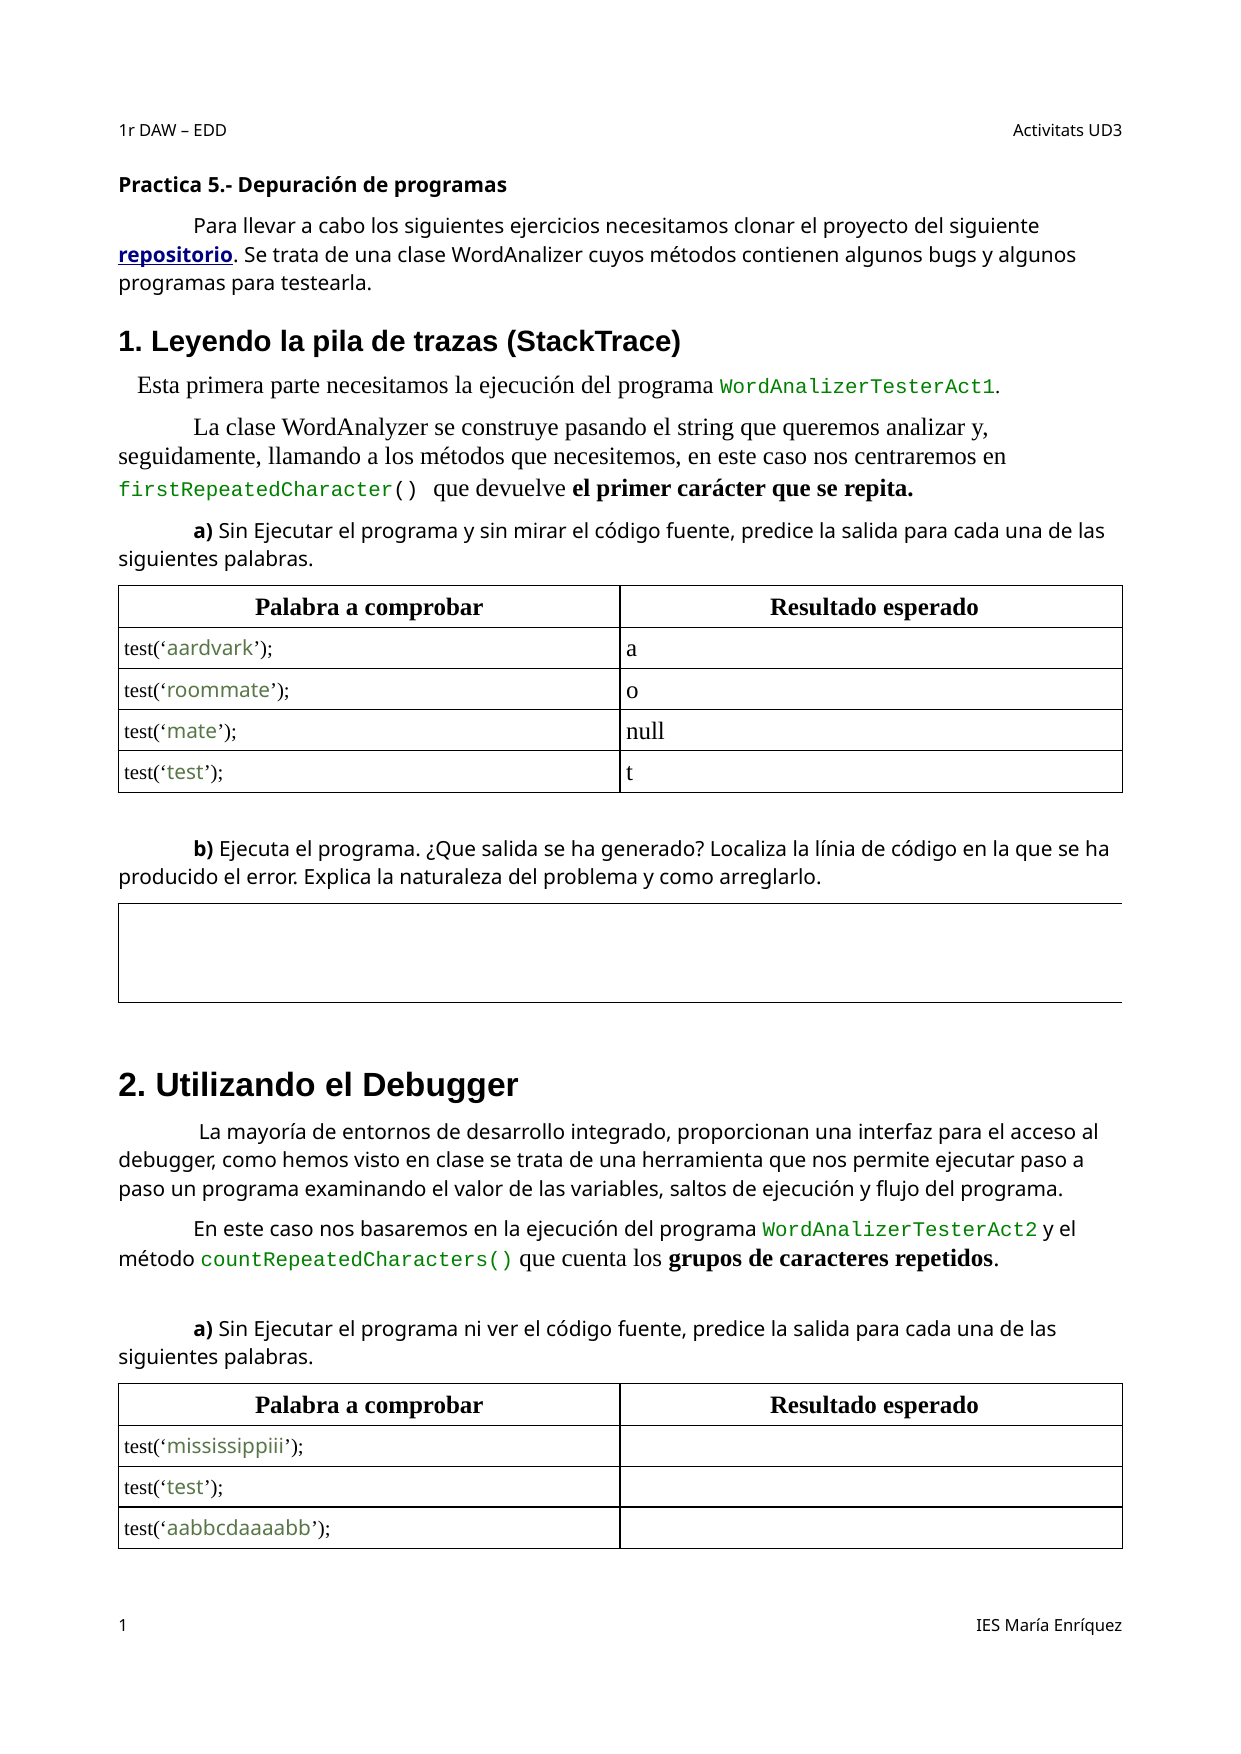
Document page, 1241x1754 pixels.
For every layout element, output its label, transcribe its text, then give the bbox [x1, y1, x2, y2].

text La mayoría de entornos de desarrollo integrado, proporcionan una interfaz para el acceso al debugger, como hemos visto en clase se trata de una herramienta que nos permite ejecutar paso a paso un programa examinando el valor de las variables, saltos de ejecución y flujo del programa. [118, 1116, 1122, 1202]
table_cell test(‘mississippiii’); [119, 1426, 619, 1466]
table_header [119, 904, 1122, 1002]
text Para llevar a cabo los siguientes ejercicios necesitamos clonar el proyecto del siguiente repositorio. Se trata de una clase WordAnalizer cuyos métodos contienen algunos bugs y algunos programas para testearla. [118, 211, 1122, 297]
table_header Palabra a comprobar [119, 586, 619, 627]
text En este caso nos basaremos en la ejecución del programa WordAnalizerTesterAct2 y el método countRepeatedCharacters() que cuenta los grupos de caracteres repetidos. [118, 1214, 1122, 1273]
table_cell test(‘aardvark’); [119, 628, 619, 668]
table_header Resultado esperado [621, 586, 1122, 627]
table_cell test(‘roommate’); [119, 669, 619, 709]
table_header Resultado esperado [621, 1384, 1122, 1424]
subtitle 1. Leyendo la pila de trazas (StackTrace) [118, 324, 1122, 357]
table_cell [621, 1467, 1122, 1506]
table_cell [621, 1508, 1122, 1547]
table_cell [621, 1426, 1122, 1466]
text La clase WordAnalyzer se construye pasando el string que queremos analizar y, seguidamente, llamando a los métodos que necesitemos, en este caso nos centraremos en firstRepeatedCharacter() que devuelve el primer carácter que se repita. [118, 412, 1122, 503]
text a) Sin Ejecutar el programa y sin mirar el código fuente, predice la salida para cada una de las siguientes palabras. [118, 516, 1122, 573]
text a) Sin Ejecutar el programa ni ver el código fuente, predice la salida para cada una de las siguientes palabras. [118, 1314, 1122, 1371]
table_cell a [621, 628, 1122, 668]
table_cell test(‘mate’); [119, 710, 619, 750]
table_cell t [621, 751, 1122, 792]
table_cell test(‘aabbcdaaaabb’); [119, 1508, 619, 1547]
text Practica 5.- Depuración de programas [118, 170, 1122, 199]
table_cell o [621, 669, 1122, 709]
table_cell test(‘test’); [119, 751, 619, 792]
table_cell null [621, 710, 1122, 750]
table_cell test(‘test’); [119, 1467, 619, 1506]
subtitle 2. Utilizando el Debugger [118, 1064, 1122, 1103]
table_header Palabra a comprobar [119, 1384, 619, 1424]
text b) Ejecuta el programa. ¿Que salida se ha generado? Localiza la línia de código en la que se ha producido el error. Explica la naturaleza del problema y como arreglarlo. [118, 834, 1122, 891]
text Esta primera parte necesitamos la ejecución del programa WordAnalizerTesterAct1. [118, 370, 1122, 399]
